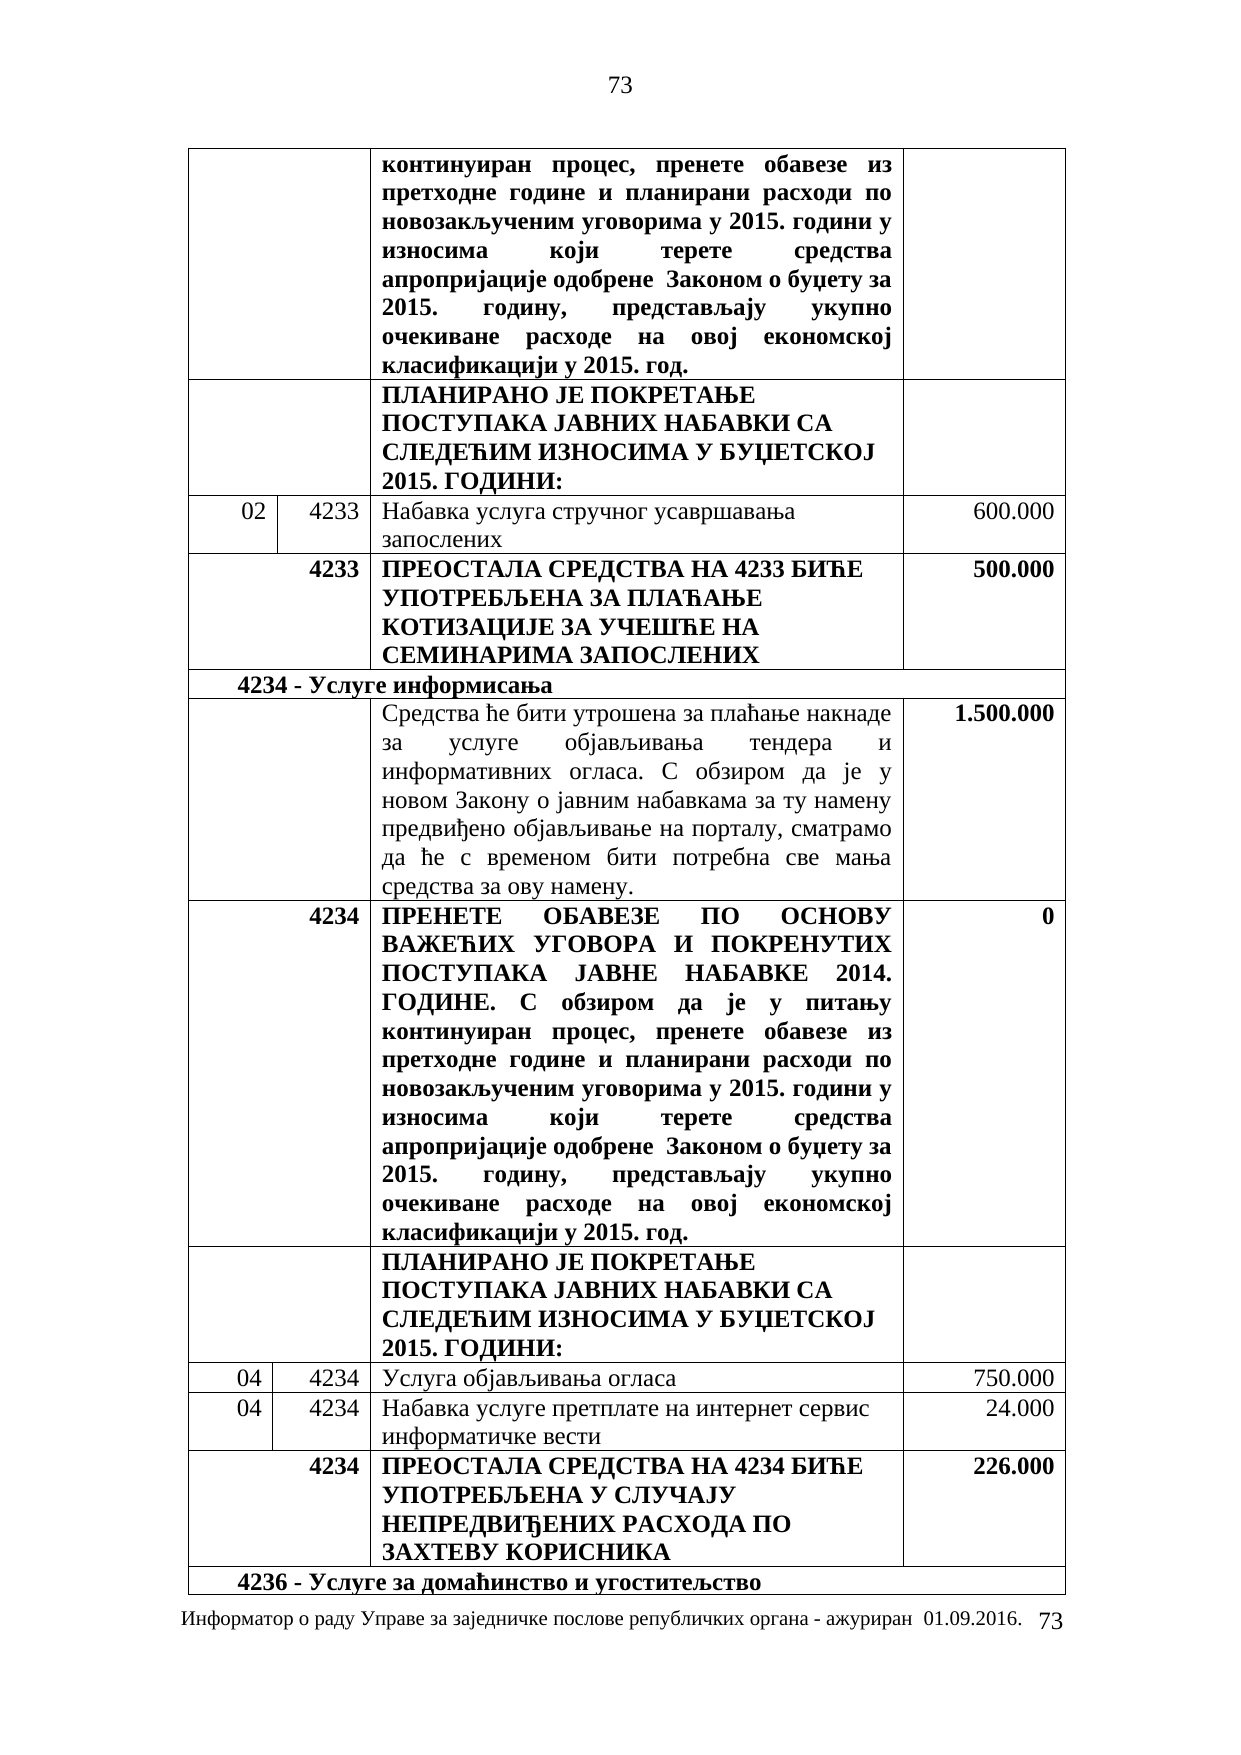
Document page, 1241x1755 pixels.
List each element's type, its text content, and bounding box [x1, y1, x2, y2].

table_cell ПРЕНЕТЕ ОБАВЕЗЕ ПО ОСНОВУ ВАЖЕЋИХ УГОВОРА И ПОКРЕНУТИХ ПОСТУПАКА ЈАВНЕ НАБАВКЕ 2014. ГОДИНЕ. С обзиром да је у питању континуиран процес, пренете обавезе из претходне године и планирани расходи по новозакљученим уговорима у 2015. години у износима који терете средства апропријације одобрене Законом о буџету за 2015. годину, представљају укупно очекиване расходе на овој економској класификацији у 2015. год. [371, 901, 903, 1246]
table_cell 02 [189, 496, 277, 553]
table_cell 500.000 [904, 554, 1065, 669]
table_cell континуиран процес, пренете обавезе из претходне године и планирани расходи по новозакљученим уговорима у 2015. години у износима који терете средства апропријације одобрене Законом о буџету за 2015. годину, представљају укупно очекиване расходе на овој економској класификацији у 2015. год. [371, 149, 903, 379]
table_cell 600.000 [904, 496, 1065, 553]
table_cell [904, 380, 1065, 495]
table_cell Набавка услуге претплате на интернет сервис информатичке вести [371, 1393, 903, 1450]
table_cell 4234 [273, 1393, 370, 1450]
table_cell 4234 [189, 1451, 370, 1566]
table_cell 4236 - Услуге за домаћинство и угоститељство [189, 1567, 1065, 1594]
table_cell 0 [904, 901, 1065, 1246]
table_cell 4234 [273, 1363, 370, 1392]
table_cell 1.500.000 [904, 699, 1065, 900]
table_cell 24.000 [904, 1393, 1065, 1450]
table_cell 4233 [189, 554, 370, 669]
table_cell 226.000 [904, 1451, 1065, 1566]
table_cell 4233 [278, 496, 370, 553]
table_cell ПРЕОСТАЛА СРЕДСТВА НА 4233 БИЋЕ УПОТРЕБЉЕНА ЗА ПЛАЋАЊЕ КОТИЗАЦИЈЕ ЗА УЧЕШЋЕ НА СЕМИНАРИМА ЗАПОСЛЕНИХ [371, 554, 903, 669]
table_cell [189, 699, 370, 900]
table_cell 4234 [189, 901, 370, 1246]
table_cell Средства ће бити утрошена за плаћање накнаде за услуге објављивања тендера и информативних огласа. С обзиром да је у новом Закону о јавним набавкама за ту намену предвиђено објављивање на порталу, сматрамо да ће с временом бити потребна све мања средства за ову намену. [371, 699, 903, 900]
table_cell 750.000 [904, 1363, 1065, 1392]
table_cell 4234 - Услуге информисања [189, 670, 1065, 697]
table_cell [189, 149, 370, 379]
table_cell Набавка услуга стручног усавршавања запослених [371, 496, 903, 553]
table_cell [189, 1247, 370, 1362]
table_cell ПЛАНИРАНО ЈЕ ПОКРЕТАЊЕ ПОСТУПАКА ЈАВНИХ НАБАВКИ СА СЛЕДЕЋИМ ИЗНОСИМА У БУЏЕТСКОЈ 2015. ГОДИНИ: [371, 1247, 903, 1362]
table_cell [904, 1247, 1065, 1362]
table_cell ПРЕОСТАЛА СРЕДСТВА НА 4234 БИЋЕ УПОТРЕБЉЕНА У СЛУЧАЈУ НЕПРЕДВИЂЕНИХ РАСХОДА ПО ЗАХТЕВУ КОРИСНИКА [371, 1451, 903, 1566]
table_cell [904, 149, 1065, 379]
table_cell 04 [189, 1393, 272, 1450]
table_cell Услуга објављивања огласа [371, 1363, 903, 1392]
table_cell 04 [189, 1363, 272, 1392]
table_cell [189, 380, 370, 495]
table_cell ПЛАНИРАНО ЈЕ ПОКРЕТАЊЕ ПОСТУПАКА ЈАВНИХ НАБАВКИ СА СЛЕДЕЋИМ ИЗНОСИМА У БУЏЕТСКОЈ 2015. ГОДИНИ: [371, 380, 903, 495]
